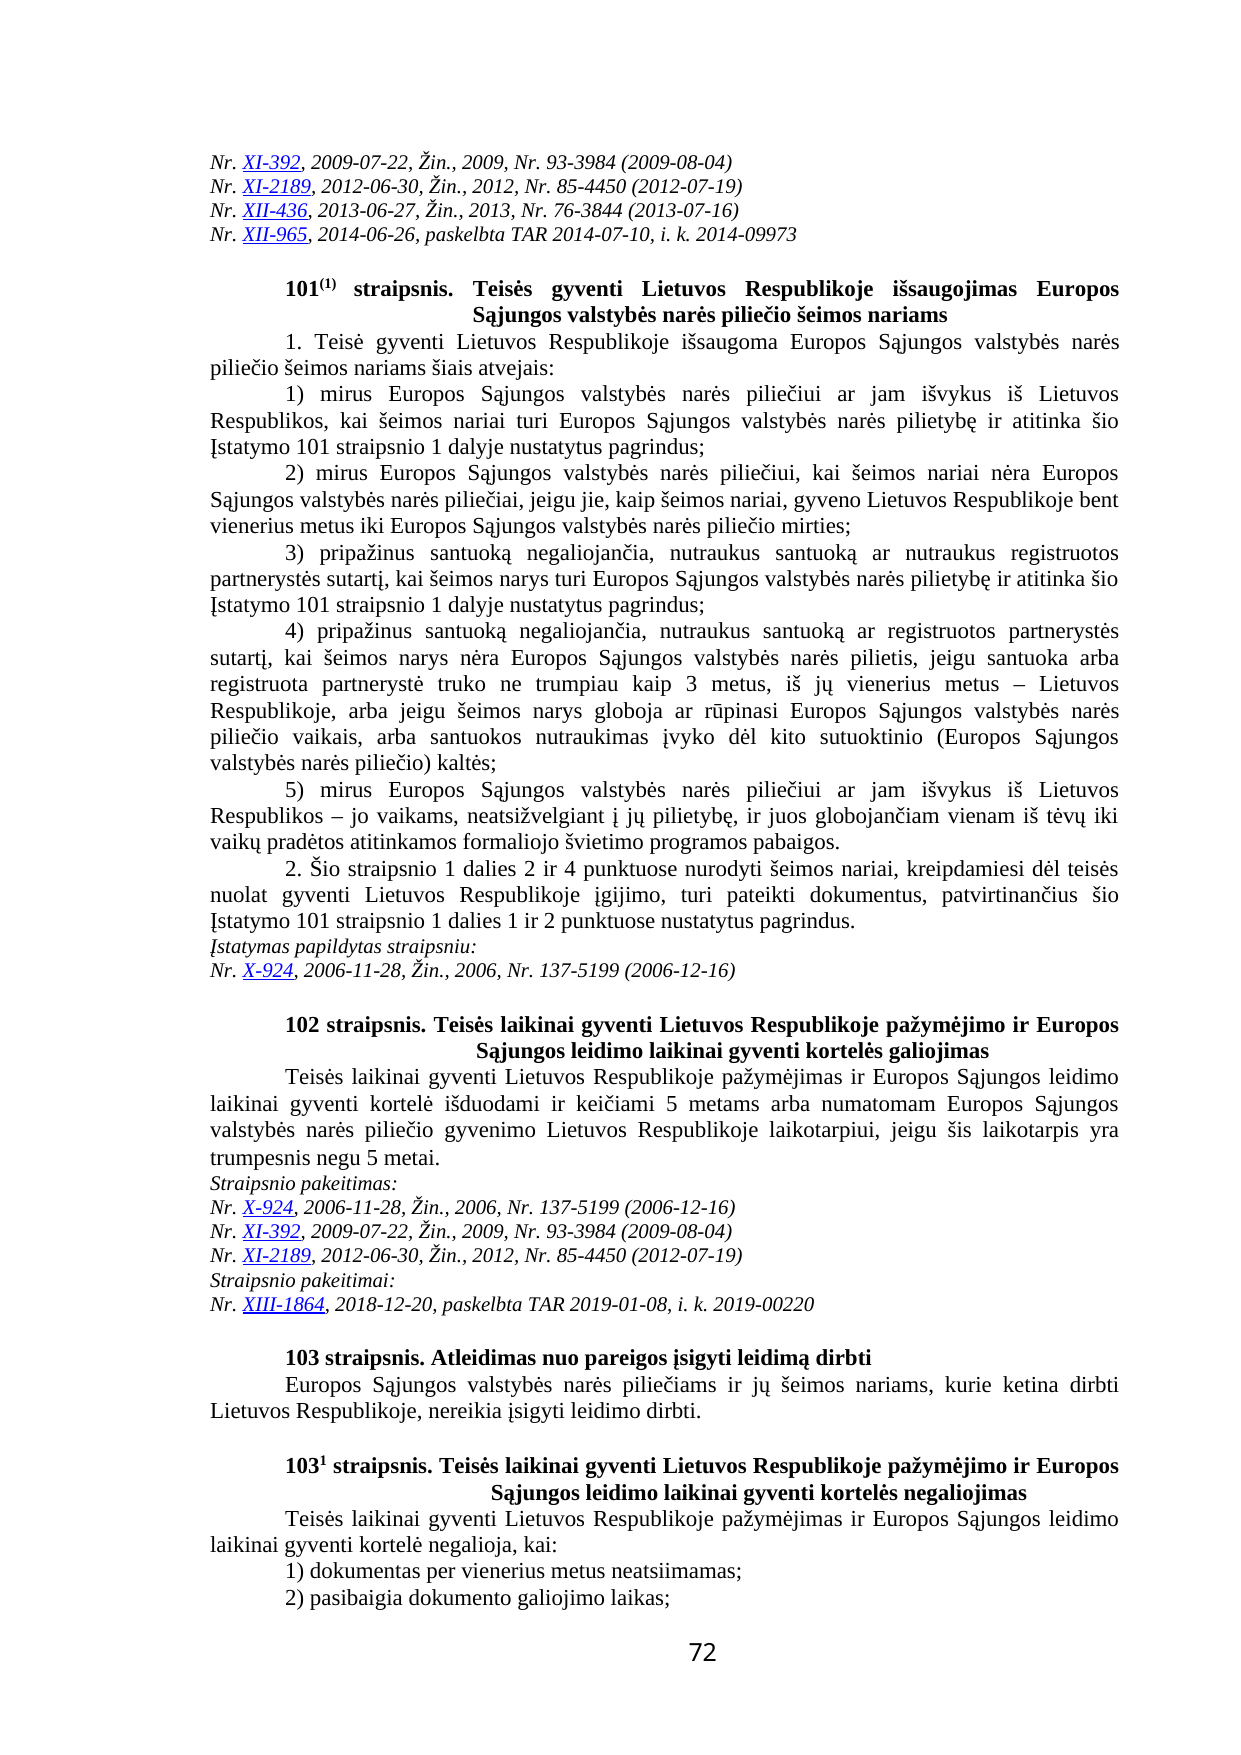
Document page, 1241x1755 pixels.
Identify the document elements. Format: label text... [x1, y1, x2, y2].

text Nr. XI-2189, 2012-06-30, Žin., 2012, Nr. 85-4450 (2012-07-19) [210, 1243, 1120, 1267]
text 103 straipsnis. Atleidimas nuo pareigos įsigyti leidimą dirbti [210, 1344, 1120, 1371]
text 2) mirus Europos Sąjungos valstybės narės piliečiui, kai šeimos nariai nėra Europos Sąjungos valstybės narės piliečiai, jeigu jie, kaip šeimos nariai, gyveno Lietuvos Respublikoje bent vienerius metus iki Europos Sąjungos valstybės narės piliečio mirties; [210, 459, 1120, 538]
text Teisės laikinai gyventi Lietuvos Respublikoje pažymėjimas ir Europos Sąjungos leidimo laikinai gyventi kortelė išduodami ir keičiami 5 metams arba numatomam Europos Sąjungos valstybės narės piliečio gyvenimo Lietuvos Respublikoje laikotarpiui, jeigu šis laikotarpis yra trumpesnis negu 5 metai. [210, 1063, 1120, 1171]
text Nr. XI-392, 2009-07-22, Žin., 2009, Nr. 93-3984 (2009-08-04) [210, 1219, 1120, 1243]
text 102 straipsnis. Teisės laikinai gyventi Lietuvos Respublikoje pažymėjimo ir Europos Sąjungos leidimo laikinai gyventi kortelės galiojimas [285, 1011, 1120, 1063]
text 4) pripažinus santuoką negaliojančia, nutraukus santuoką ar registruotos partnerystės sutartį, kai šeimos narys nėra Europos Sąjungos valstybės narės pilietis, jeigu santuoka arba registruota partnerystė truko ne trumpiau kaip 3 metus, iš jų vienerius metus – Lietuvos Respublikoje, arba jeigu šeimos narys globoja ar rūpinasi Europos Sąjungos valstybės narės piliečio vaikais, arba santuokos nutraukimas įvyko dėl kito sutuoktinio (Europos Sąjungos valstybės narės piliečio) kaltės; [210, 618, 1120, 776]
text 2) pasibaigia dokumento galiojimo laikas; [210, 1584, 1120, 1610]
text 2. Šio straipsnio 1 dalies 2 ir 4 punktuose nurodyti šeimos nariai, kreipdamiesi dėl teisės nuolat gyventi Lietuvos Respublikoje įgijimo, turi pateikti dokumentus, patvirtinančius šio Įstatymo 101 straipsnio 1 dalies 1 ir 2 punktuose nustatytus pagrindus. [210, 855, 1120, 934]
text Nr. X-924, 2006-11-28, Žin., 2006, Nr. 137-5199 (2006-12-16) [210, 958, 1120, 982]
text 1) dokumentas per vienerius metus neatsiimamas; [210, 1558, 1120, 1584]
text Nr. XIII-1864, 2018-12-20, paskelbta TAR 2019-01-08, i. k. 2019-00220 [210, 1292, 1120, 1316]
text Nr. XII-436, 2013-06-27, Žin., 2013, Nr. 76-3844 (2013-07-16) [210, 198, 1120, 222]
text Nr. XII-965, 2014-06-26, paskelbta TAR 2014-07-10, i. k. 2014-09973 [210, 222, 1120, 246]
text 101(1) straipsnis. Teisės gyventi Lietuvos Respublikoje išsaugojimas Europos Sąjungos valstybės narės piliečio šeimos nariams [285, 275, 1120, 328]
text Įstatymas papildytas straipsniu: [210, 934, 1120, 958]
text 1) mirus Europos Sąjungos valstybės narės piliečiui ar jam išvykus iš Lietuvos Respublikos, kai šeimos nariai turi Europos Sąjungos valstybės narės pilietybę ir atitinka šio Įstatymo 101 straipsnio 1 dalyje nustatytus pagrindus; [210, 380, 1120, 459]
text 1031 straipsnis. Teisės laikinai gyventi Lietuvos Respublikoje pažymėjimo ir Europos Sąjungos leidimo laikinai gyventi kortelės negaliojimas [285, 1452, 1120, 1505]
text 3) pripažinus santuoką negaliojančia, nutraukus santuoką ar nutraukus registruotos partnerystės sutartį, kai šeimos narys turi Europos Sąjungos valstybės narės pilietybę ir atitinka šio Įstatymo 101 straipsnio 1 dalyje nustatytus pagrindus; [210, 538, 1120, 618]
text 5) mirus Europos Sąjungos valstybės narės piliečiui ar jam išvykus iš Lietuvos Respublikos – jo vaikams, neatsižvelgiant į jų pilietybę, ir juos globojančiam vienam iš tėvų iki vaikų pradėtos atitinkamos formaliojo švietimo programos pabaigos. [210, 776, 1120, 855]
text Straipsnio pakeitimas: [210, 1171, 1120, 1195]
text Straipsnio pakeitimai: [210, 1267, 1120, 1292]
text Nr. XI-2189, 2012-06-30, Žin., 2012, Nr. 85-4450 (2012-07-19) [210, 174, 1120, 198]
text Europos Sąjungos valstybės narės piliečiams ir jų šeimos nariams, kurie ketina dirbti Lietuvos Respublikoje, nereikia įsigyti leidimo dirbti. [210, 1371, 1120, 1423]
text Nr. XI-392, 2009-07-22, Žin., 2009, Nr. 93-3984 (2009-08-04) [210, 150, 1120, 174]
text 1. Teisė gyventi Lietuvos Respublikoje išsaugoma Europos Sąjungos valstybės narės piliečio šeimos nariams šiais atvejais: [210, 328, 1120, 380]
text Nr. X-924, 2006-11-28, Žin., 2006, Nr. 137-5199 (2006-12-16) [210, 1195, 1120, 1219]
text Teisės laikinai gyventi Lietuvos Respublikoje pažymėjimas ir Europos Sąjungos leidimo laikinai gyventi kortelė negalioja, kai: [210, 1505, 1120, 1558]
